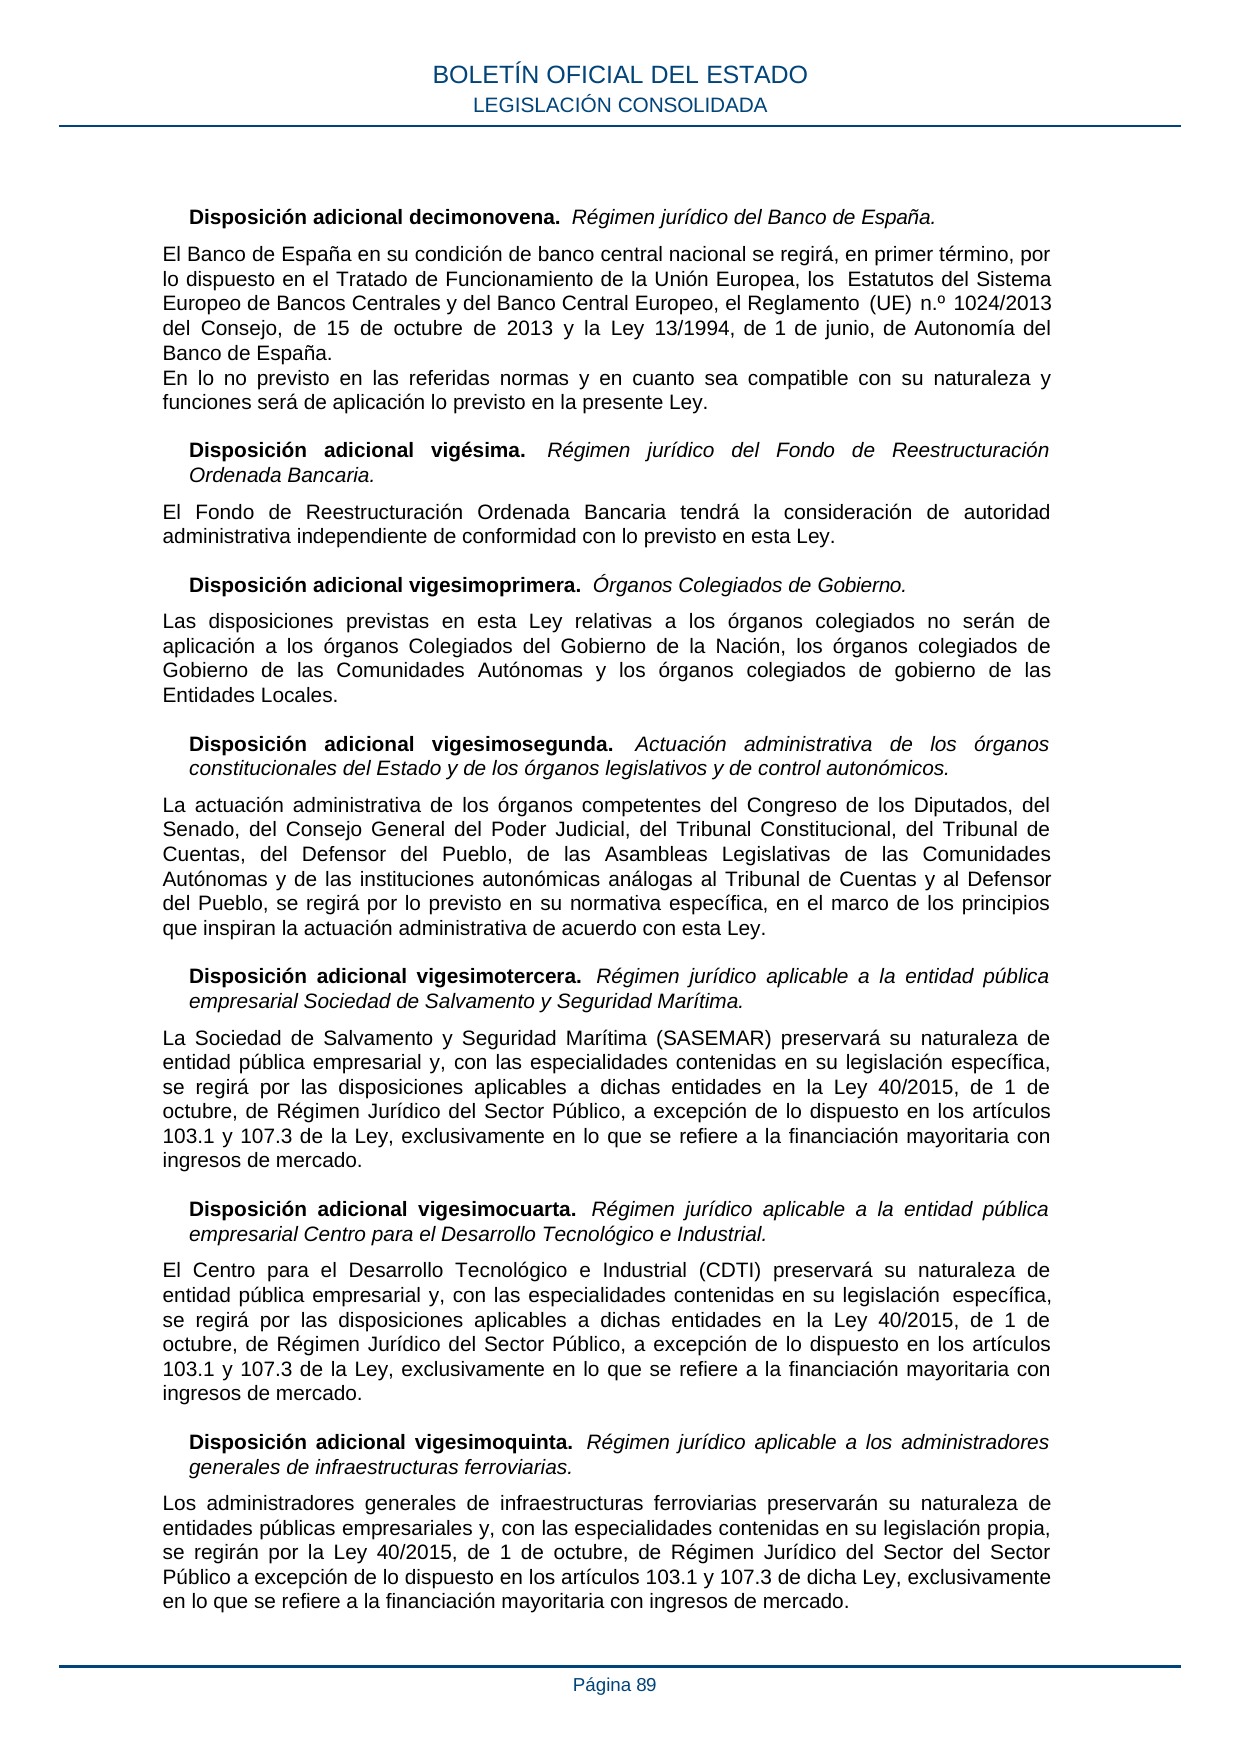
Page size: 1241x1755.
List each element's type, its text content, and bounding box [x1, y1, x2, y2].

text Los administradores generales de infraestructuras ferroviarias preservarán su naturaleza de entidades públicas empresariales y, con las especialidades contenidas en su legislación propia, se regirán por la Ley 40/2015, de 1 de octubre, de Régimen Jurídico del Sector del Sector Público a excepción de lo dispuesto en los artículos 103.1 y 107.3 de dicha Ley, exclusivamente en lo que se refiere a la financiación mayoritaria con ingresos de mercado. [162, 1491, 1052, 1613]
text Disposición adicional vigesimocuarta. Régimen jurídico aplicable a la entidad pública empresarial Centro para el Desarrollo Tecnológico e Industrial. [189, 1197, 1052, 1246]
text Disposición adicional vigesimotercera. Régimen jurídico aplicable a la entidad pública empresarial Sociedad de Salvamento y Seguridad Marítima. [189, 964, 1052, 1013]
text La actuación administrativa de los órganos competentes del Congreso de los Diputados, del Senado, del Consejo General del Poder Judicial, del Tribunal Constitucional, del Tribunal de Cuentas, del Defensor del Pueblo, de las Asambleas Legislativas de las Comunidades Autónomas y de las instituciones autonómicas análogas al Tribunal de Cuentas y al Defensor del Pueblo, se regirá por lo previsto en su normativa específica, en el marco de los principios que inspiran la actuación administrativa de acuerdo con esta Ley. [162, 793, 1052, 939]
text Disposición adicional vigesimosegunda. Actuación administrativa de los órganos constitucionales del Estado y de los órganos legislativos y de control autonómicos. [189, 731, 1052, 780]
text El Fondo de Reestructuración Ordenada Bancaria tendrá la consideración de autoridad administrativa independiente de conformidad con lo previsto en esta Ley. [162, 499, 1052, 548]
text Las disposiciones previstas en esta Ley relativas a los órganos colegiados no serán de aplicación a los órganos Colegiados del Gobierno de la Nación, los órganos colegiados de Gobierno de las Comunidades Autónomas y los órganos colegiados de gobierno de las Entidades Locales. [162, 609, 1052, 707]
text En lo no previsto en las referidas normas y en cuanto sea compatible con su naturaleza y funciones será de aplicación lo previsto en la presente Ley. [162, 365, 1052, 414]
text El Banco de España en su condición de banco central nacional se regirá, en primer término, por lo dispuesto en el Tratado de Funcionamiento de la Unión Europea, los Estatutos del Sistema Europeo de Bancos Centrales y del Banco Central Europeo, el Reglamento (UE) n.º 1024/2013 del Consejo, de 15 de octubre de 2013 y la Ley 13/1994, de 1 de junio, de Autonomía del Banco de España. [162, 242, 1052, 364]
text Disposición adicional vigésima. Régimen jurídico del Fondo de Reestructuración Ordenada Bancaria. [189, 438, 1052, 487]
text Disposición adicional vigesimoprimera. Órganos Colegiados de Gobierno. [189, 572, 1167, 596]
text La Sociedad de Salvamento y Seguridad Marítima (SASEMAR) preservará su naturaleza de entidad pública empresarial y, con las especialidades contenidas en su legislación específica, se regirá por las disposiciones aplicables a dichas entidades en la Ley 40/2015, de 1 de octubre, de Régimen Jurídico del Sector Público, a excepción de lo dispuesto en los artículos 103.1 y 107.3 de la Ley, exclusivamente en lo que se refiere a la financiación mayoritaria con ingresos de mercado. [162, 1025, 1052, 1172]
text Disposición adicional vigesimoquinta. Régimen jurídico aplicable a los administradores generales de infraestructuras ferroviarias. [189, 1430, 1052, 1478]
text Disposición adicional decimonovena. Régimen jurídico del Banco de España. [189, 205, 1167, 229]
text El Centro para el Desarrollo Tecnológico e Industrial (CDTI) preservará su naturaleza de entidad pública empresarial y, con las especialidades contenidas en su legislación específica, se regirá por las disposiciones aplicables a dichas entidades en la Ley 40/2015, de 1 de octubre, de Régimen Jurídico del Sector Público, a excepción de lo dispuesto en los artículos 103.1 y 107.3 de la Ley, exclusivamente en lo que se refiere a la financiación mayoritaria con ingresos de mercado. [162, 1258, 1052, 1405]
